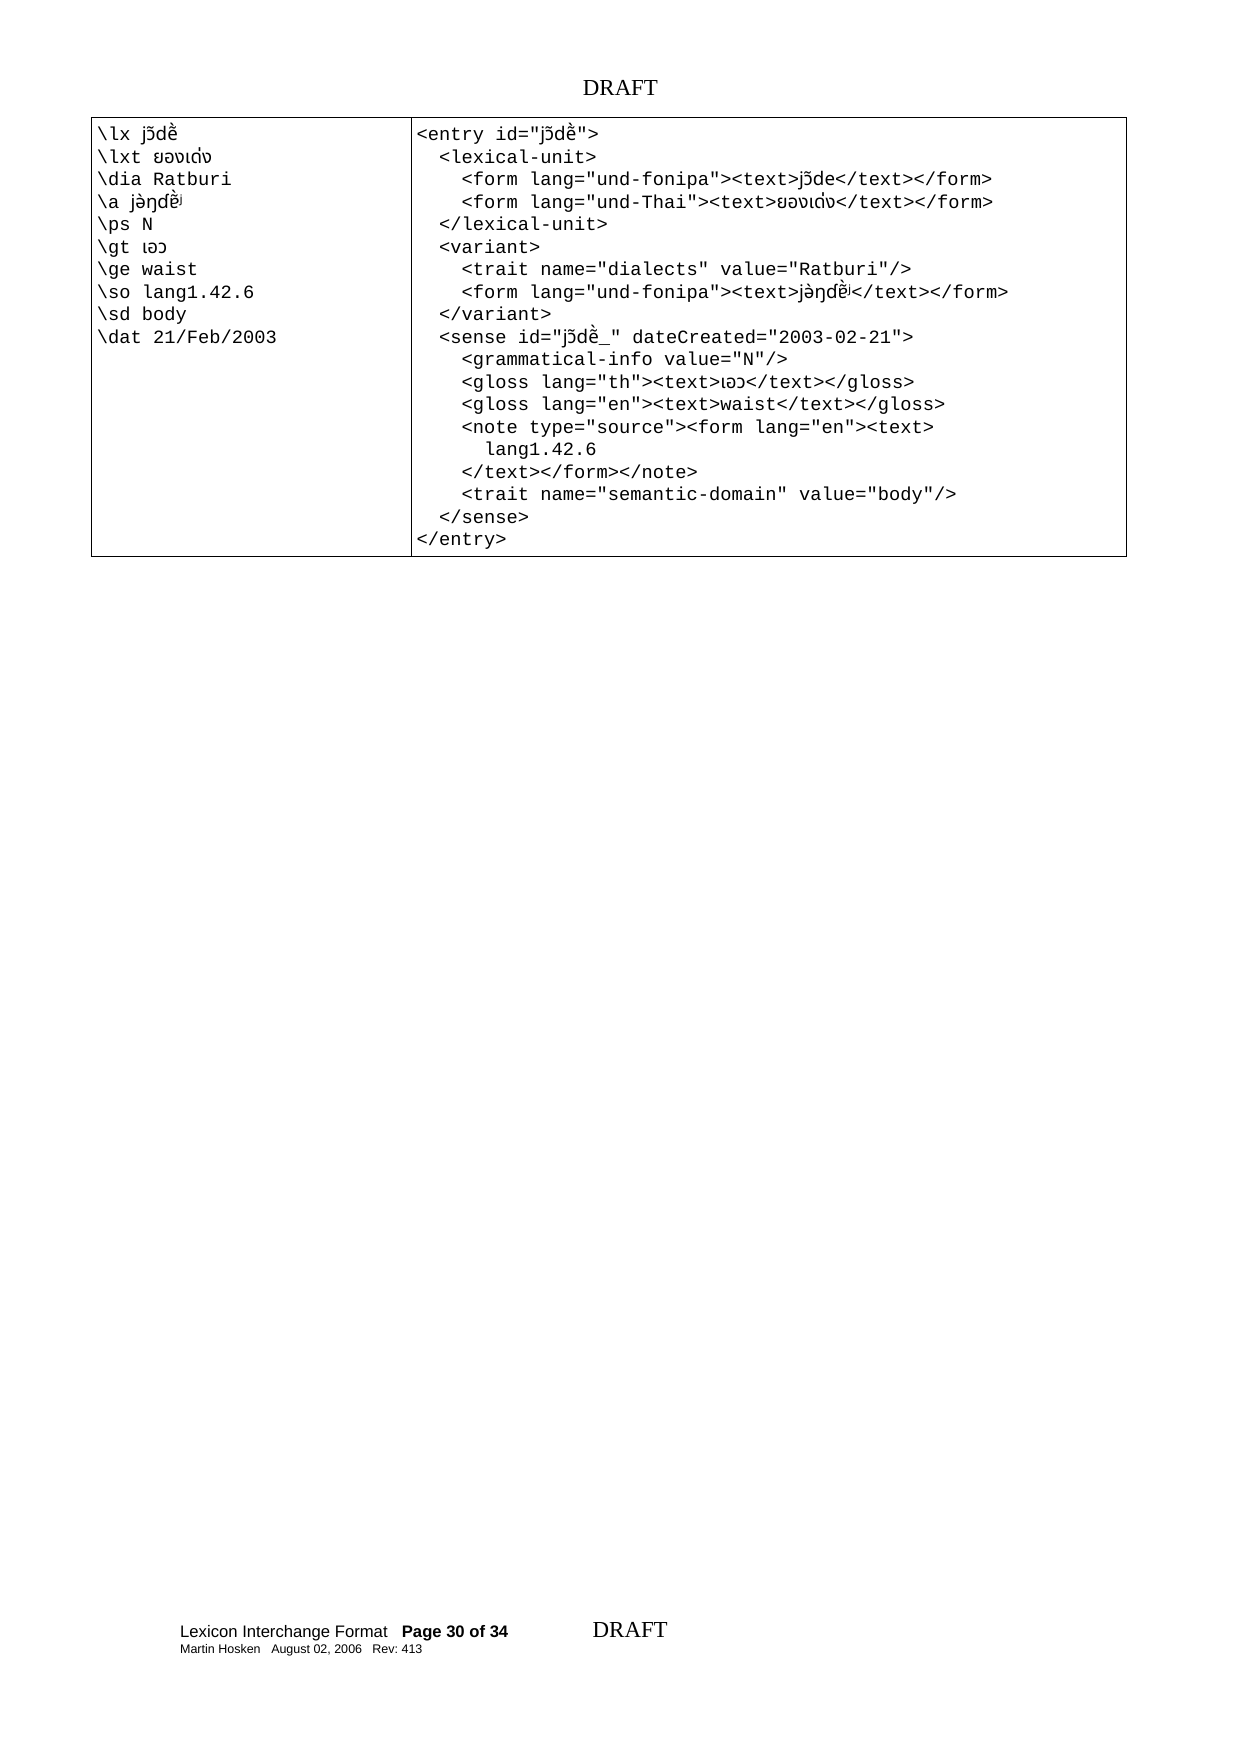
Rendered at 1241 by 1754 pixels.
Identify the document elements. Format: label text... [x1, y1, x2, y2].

table_header <entry id="jɔ̃dẽ̀"> <lexical-unit> <form lang="und-fonipa"><text>jɔ̃de</text></form> <form lang="und-Thai"><text>ยองเด่ง</text></form> </lexical-unit> <variant> <trait name="dialects" value="Ratburi"/> <form lang="und-fonipa"><text>jə̀ŋɗɐ̃̀ʲ</text></form> </variant> <sense id="jɔ̃dẽ̀_" dateCreated="2003-02-21"> <grammatical-info value="N"/> <gloss lang="th"><text>เอว</text></gloss> <gloss lang="en"><text>waist</text></gloss> <note type="source"><form lang="en"><text> lang1.42.6 </text></form></note> <trait name="semantic-domain" value="body"/> </sense> </entry> [412, 118, 1126, 556]
table_header \lx jɔ̃dẽ̀ \lxt ยองเด่ง \dia Ratburi \a jə̀ŋɗɐ̃̀ʲ \ps N \gt เอว \ge waist \so lang1.42.6 \sd body \dat 21/Feb/2003 [92, 118, 411, 556]
